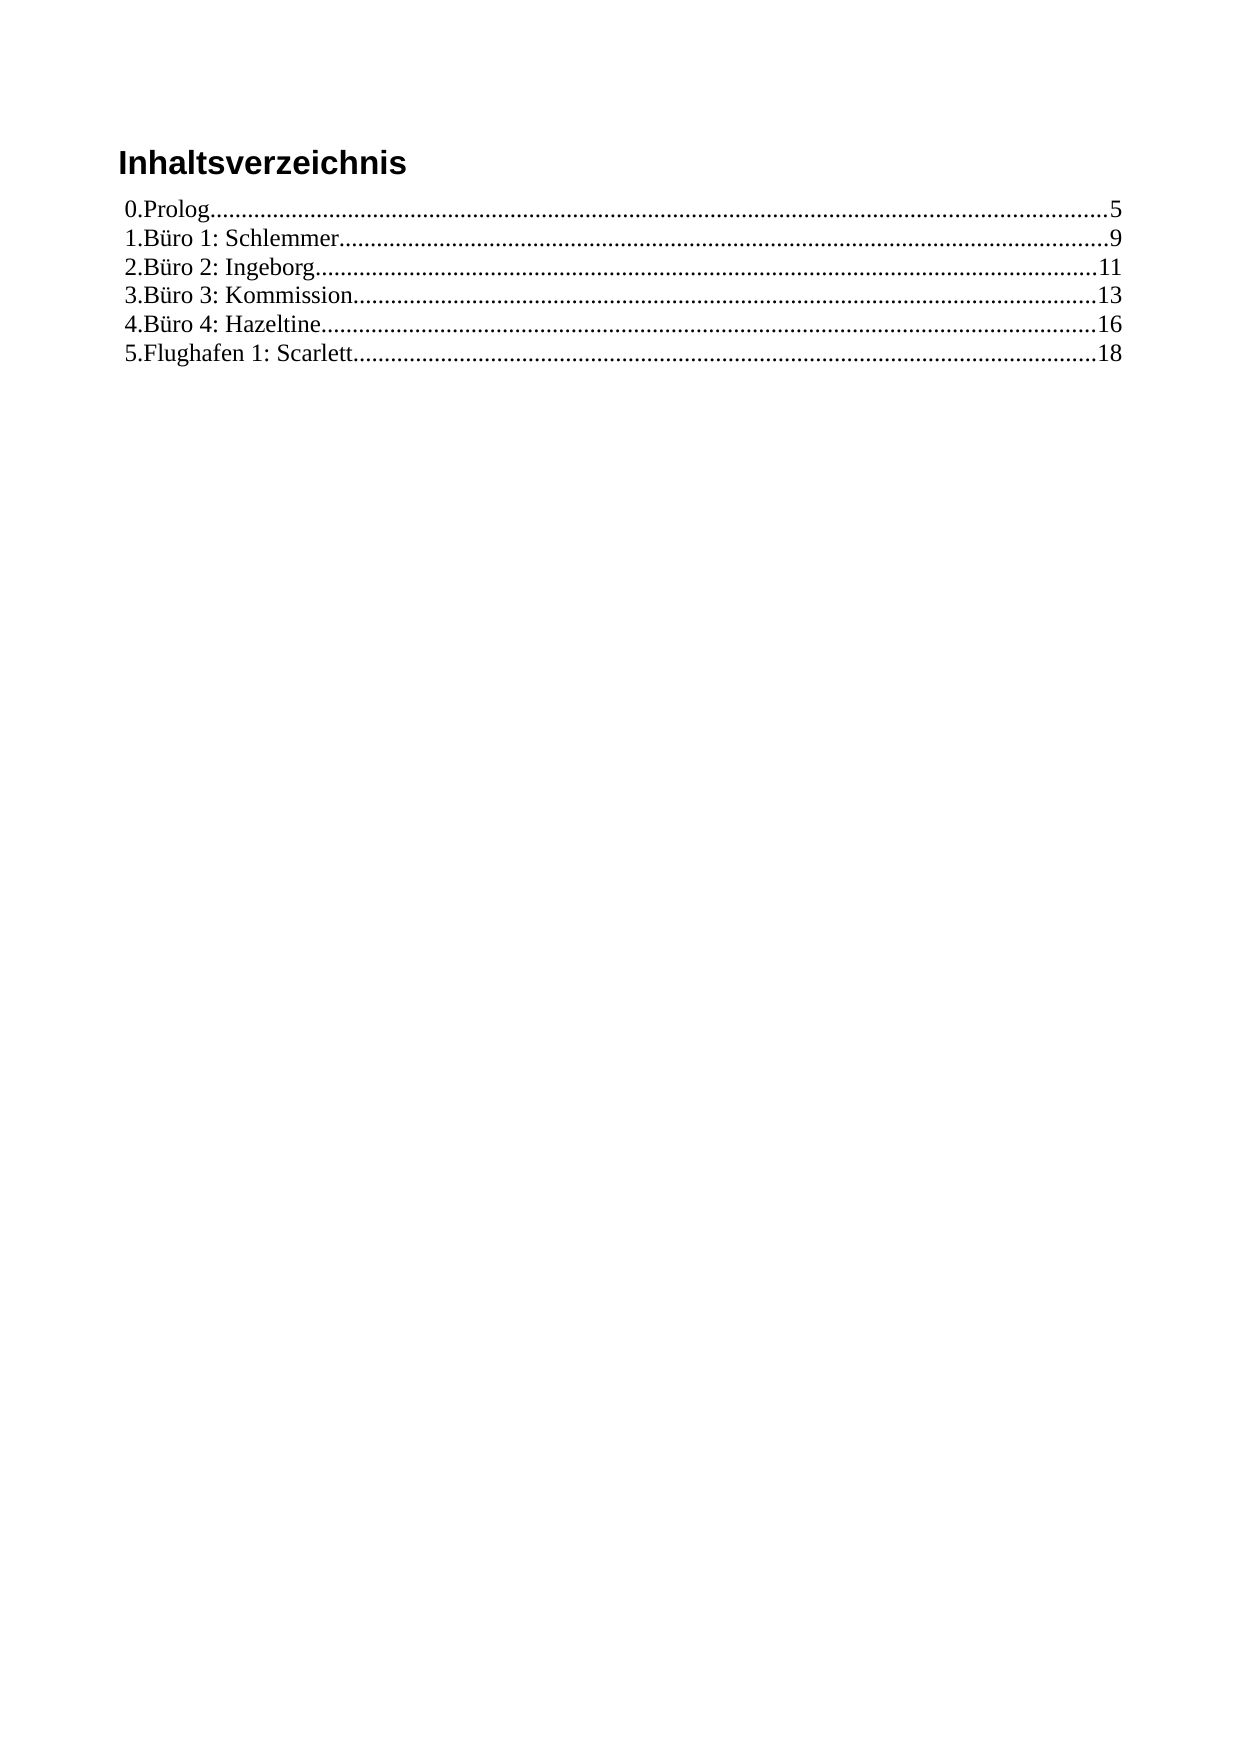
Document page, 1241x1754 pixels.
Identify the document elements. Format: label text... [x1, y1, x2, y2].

text 2.Büro 2: Ingeborg 11 [118, 252, 1122, 280]
text 0.Prolog 5 [118, 194, 1122, 223]
subtitle Inhaltsverzeichnis [118, 143, 1122, 182]
text 4.Büro 4: Hazeltine 16 [118, 309, 1122, 338]
text 1.Büro 1: Schlemmer 9 [118, 223, 1122, 252]
text 3.Büro 3: Kommission 13 [118, 280, 1122, 309]
text 5.Flughafen 1: Scarlett 18 [118, 338, 1122, 367]
